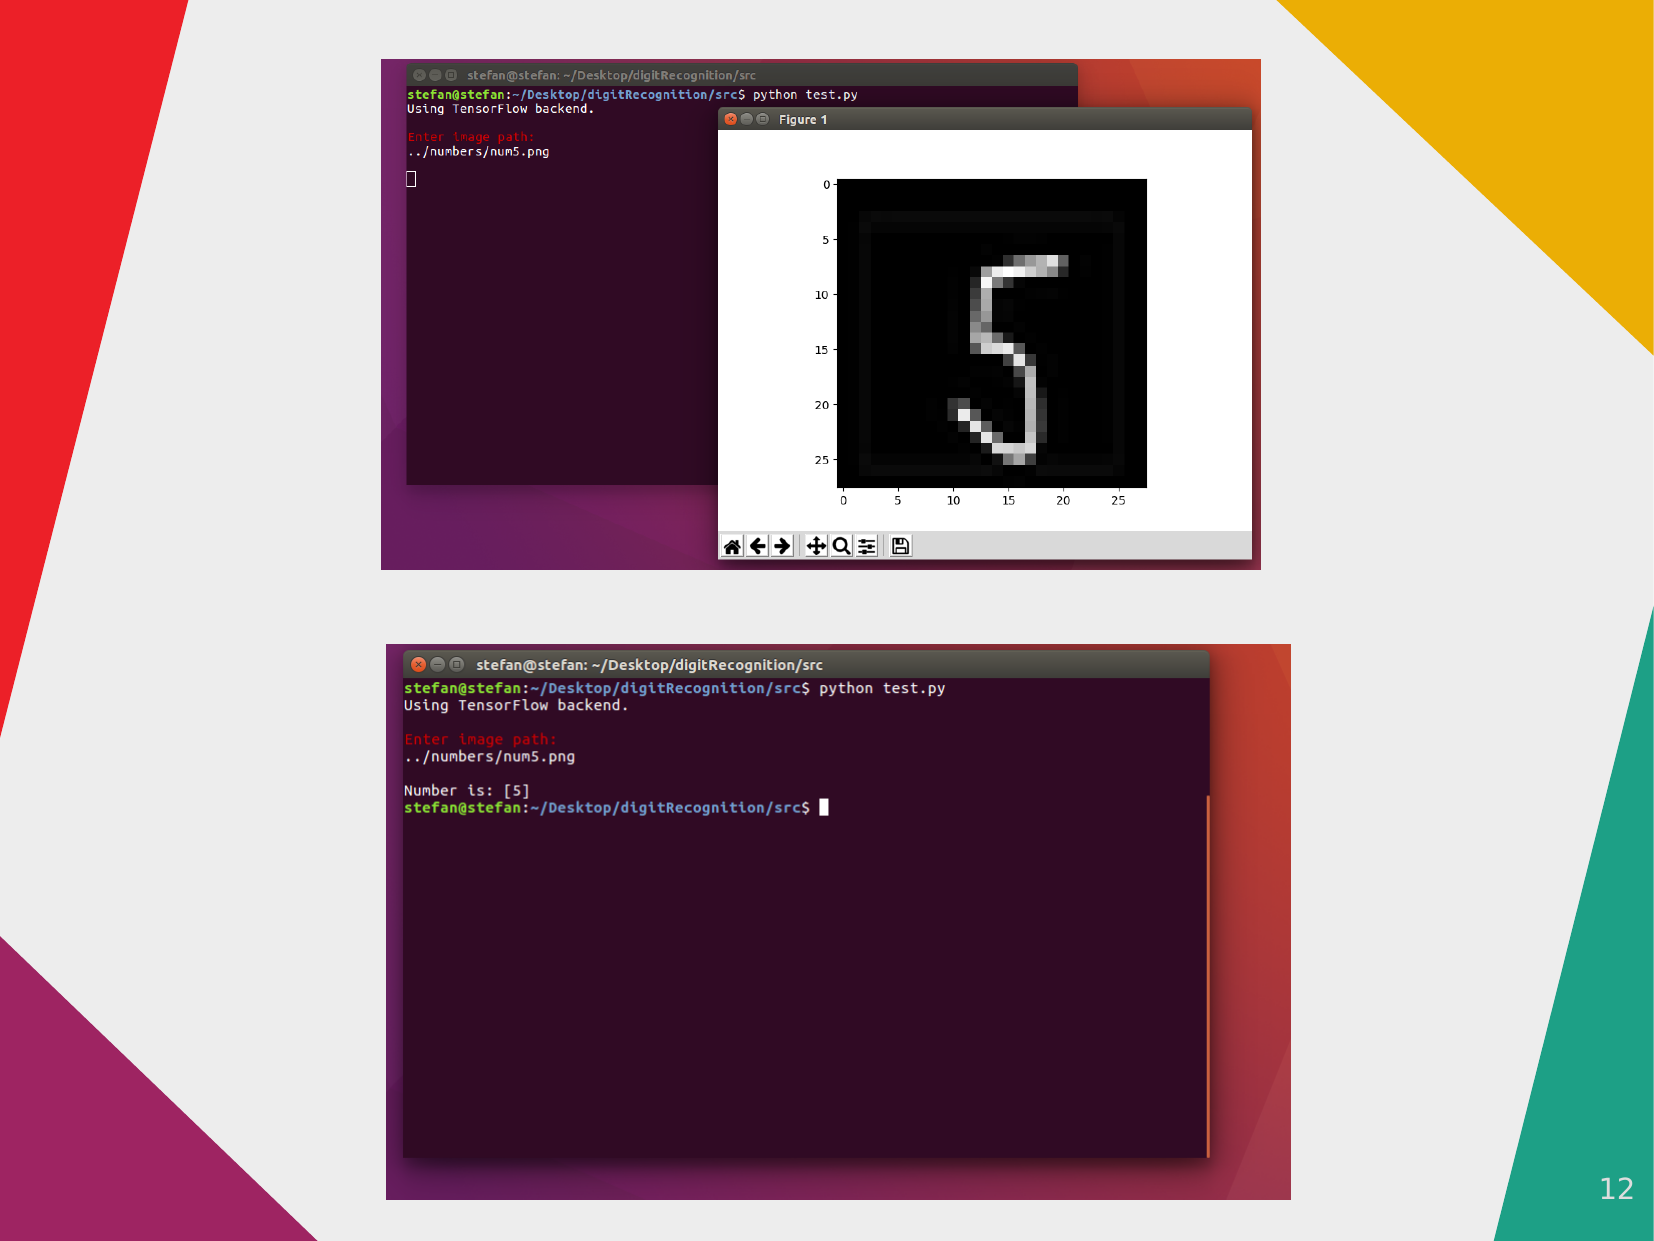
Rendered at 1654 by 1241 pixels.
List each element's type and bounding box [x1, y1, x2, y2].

picture [381, 59, 1261, 571]
picture [386, 644, 1291, 1201]
